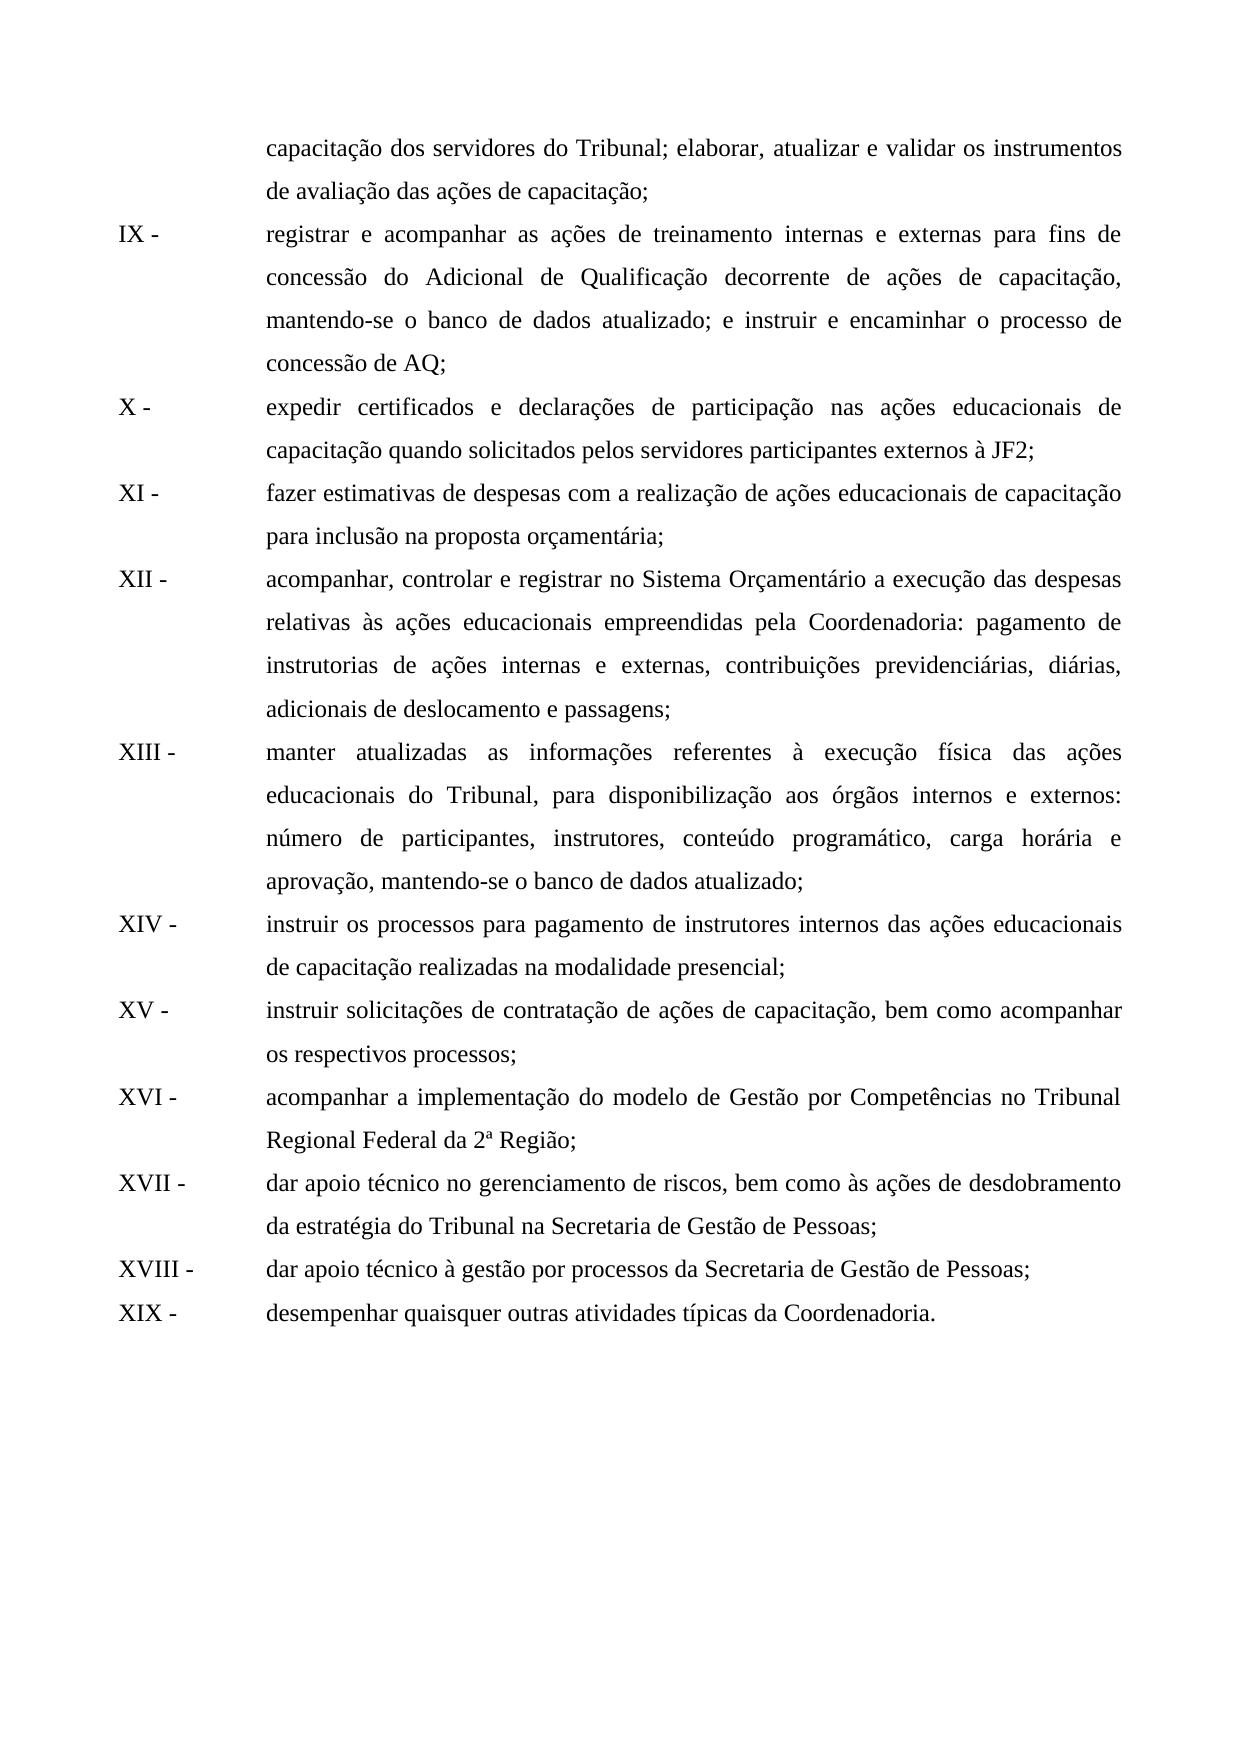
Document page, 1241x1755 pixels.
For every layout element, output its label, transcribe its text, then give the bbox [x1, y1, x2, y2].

list instruir solicitações de contratação de ações de capacitação, bem como acompanhar os respectivos processos; [118, 996, 1122, 1067]
list acompanhar, controlar e registrar no Sistema Orçamentário a execução das despesas relativas às ações educacionais empreendidas pela Coordenadoria: pagamento de instrutorias de ações internas e externas, contribuições previdenciárias, diárias, adicionais de deslocamento e passagens; [118, 564, 1122, 722]
list fazer estimativas de despesas com a realização de ações educacionais de capacitação para inclusão na proposta orçamentária; [118, 478, 1122, 550]
list dar apoio técnico à gestão por processos da Secretaria de Gestão de Pessoas; [118, 1254, 1122, 1283]
list manter atualizadas as informações referentes à execução física das ações educacionais do Tribunal, para disponibilização aos órgãos internos e externos: número de participantes, instrutores, conteúdo programático, carga horária e aprovação, mantendo-se o banco de dados atualizado; [118, 737, 1122, 895]
list instruir os processos para pagamento de instrutores internos das ações educacionais de capacitação realizadas na modalidade presencial; [118, 909, 1122, 981]
list capacitação dos servidores do Tribunal; elaborar, atualizar e validar os instrumentos de avaliação das ações de capacitação; [118, 133, 1122, 205]
list desempenhar quaisquer outras atividades típicas da Coordenadoria. [118, 1298, 1122, 1326]
list expedir certificados e declarações de participação nas ações educacionais de capacitação quando solicitados pelos servidores participantes externos à JF2; [118, 392, 1122, 463]
list acompanhar a implementação do modelo de Gestão por Competências no Tribunal Regional Federal da 2ª Região; [118, 1082, 1122, 1154]
list registrar e acompanhar as ações de treinamento internas e externas para fins de concessão do Adicional de Qualificação decorrente de ações de capacitação, mantendo-se o banco de dados atualizado; e instruir e encaminhar o processo de concessão de AQ; [118, 219, 1122, 377]
list dar apoio técnico no gerenciamento de riscos, bem como às ações de desdobramento da estratégia do Tribunal na Secretaria de Gestão de Pessoas; [118, 1168, 1122, 1240]
